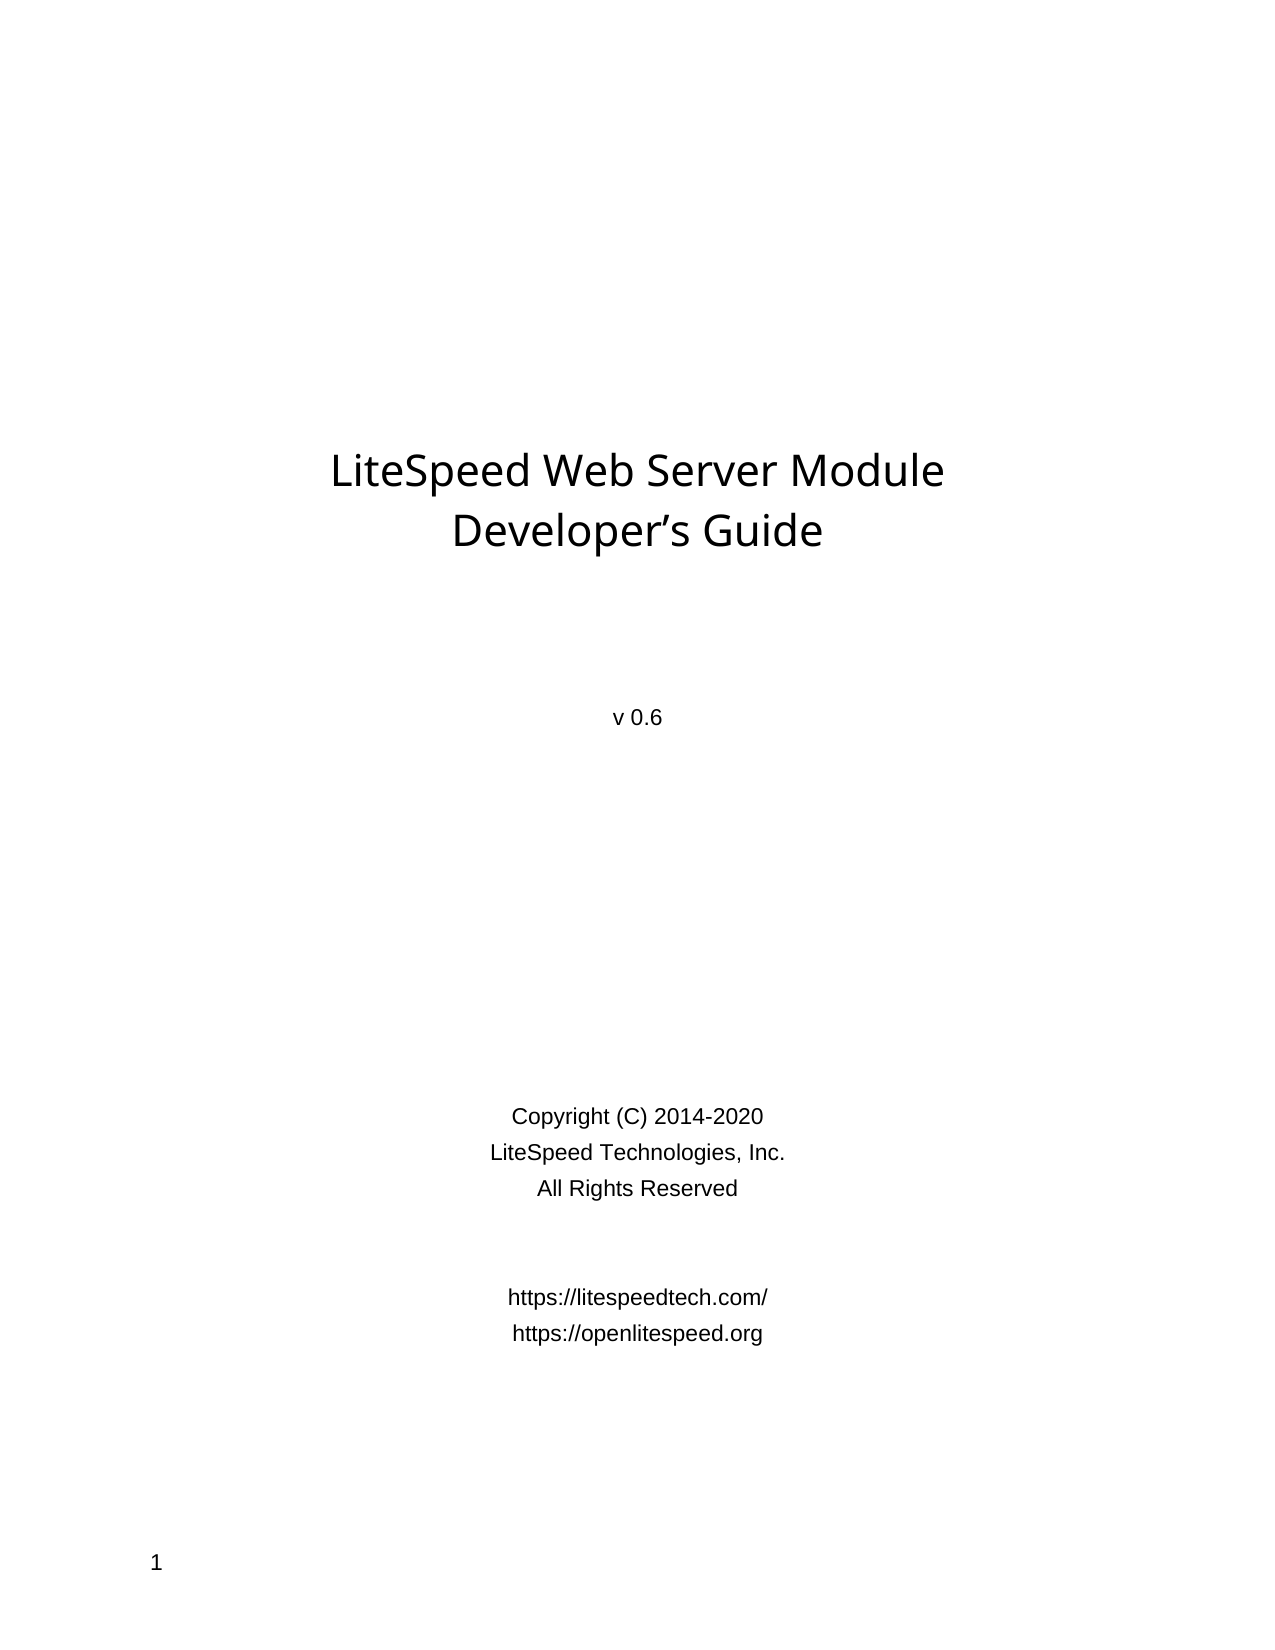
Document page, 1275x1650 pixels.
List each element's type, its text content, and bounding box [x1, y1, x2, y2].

text Copyright (C) 2014-2020 [150, 1103, 1125, 1129]
title Developer’s Guide [150, 499, 1125, 559]
text All Rights Reserved [150, 1175, 1125, 1202]
title LiteSpeed Web Server Module [150, 440, 1125, 499]
text v 0.6 [150, 704, 1125, 731]
text LiteSpeed Technologies, Inc. [150, 1139, 1125, 1166]
text https://litespeedtech.com/ [150, 1284, 1125, 1311]
text https://openlitespeed.org [150, 1320, 1125, 1347]
